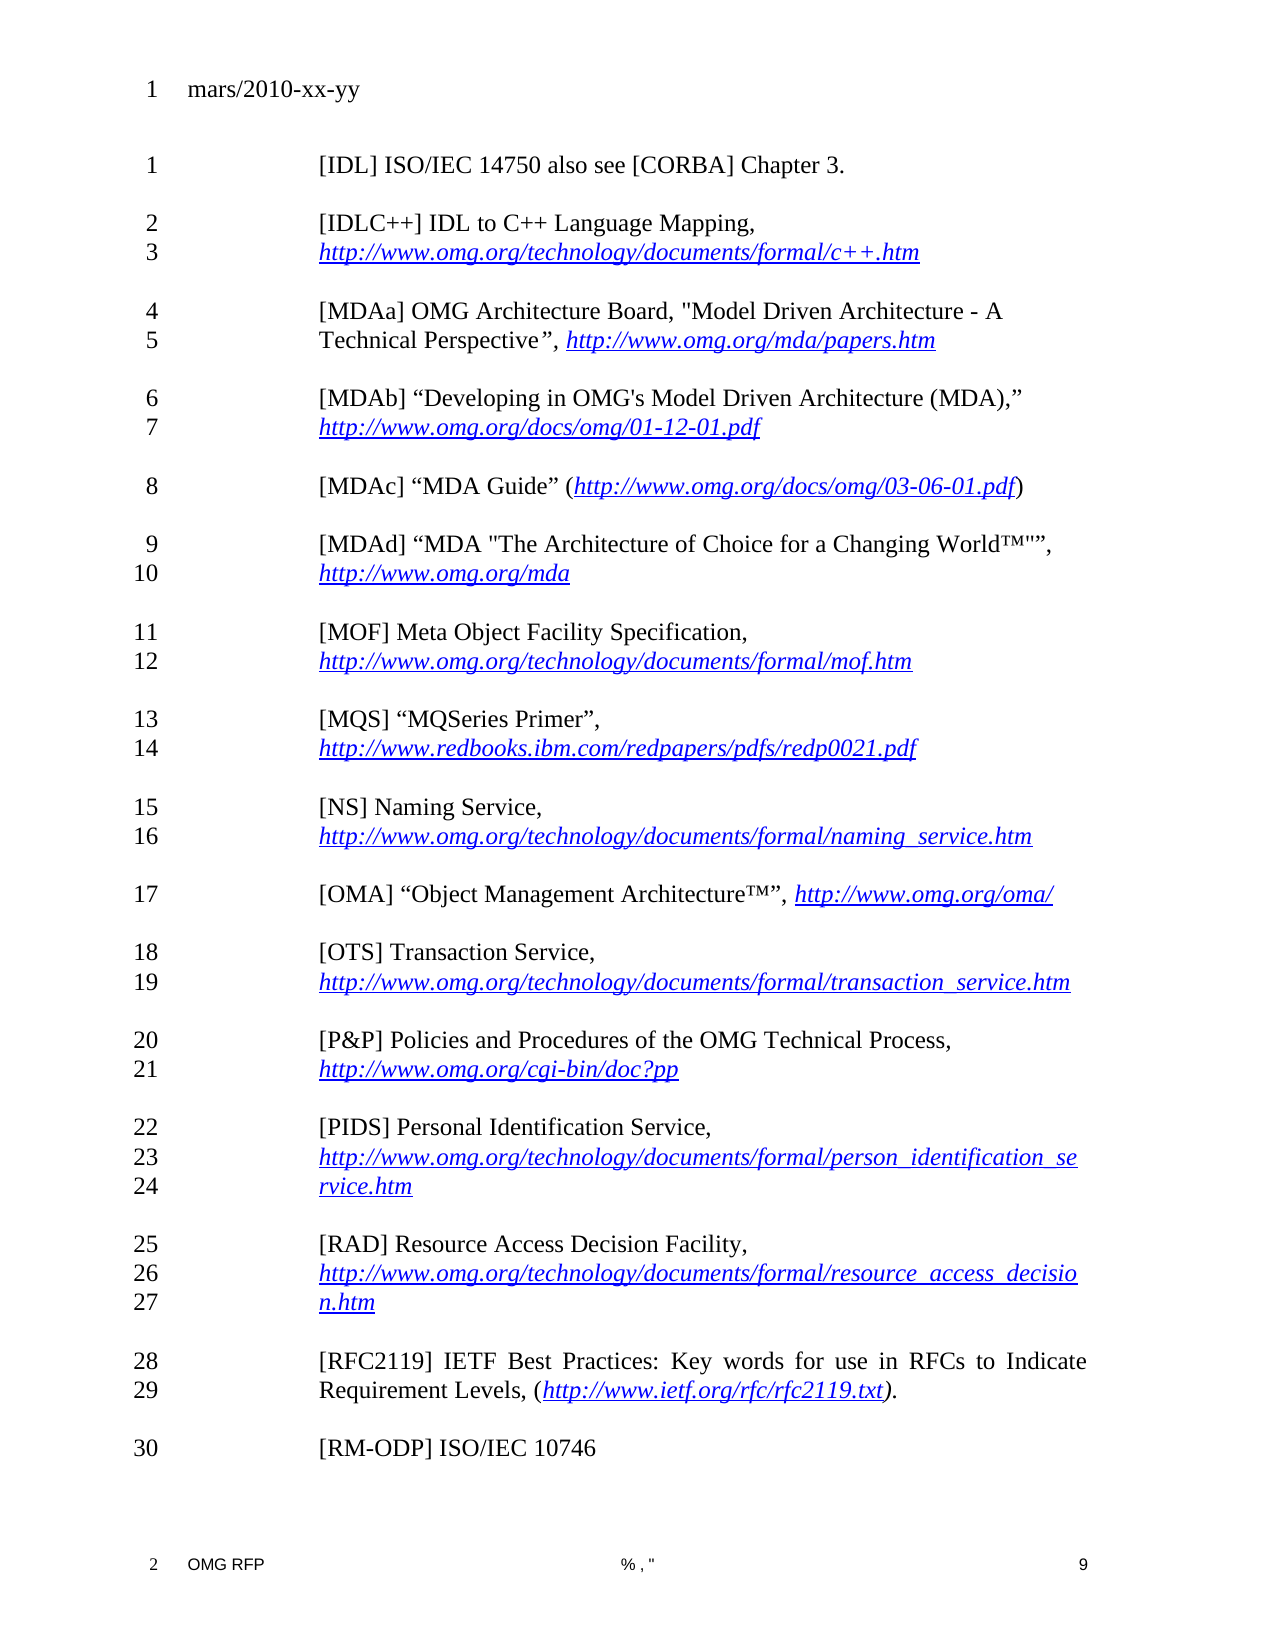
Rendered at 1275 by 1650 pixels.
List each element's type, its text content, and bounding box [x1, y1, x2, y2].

text [MQS] “MQSeries Primer”, http://www.redbooks.ibm.com/redpapers/pdfs/redp0021.pdf [319, 704, 1087, 762]
text [RM-ODP] ISO/IEC 10746 [319, 1433, 1087, 1462]
text [MDAc] “MDA Guide” (http://www.omg.org/docs/omg/03-06-01.pdf) [319, 471, 1087, 500]
text [NS] Naming Service, http://www.omg.org/technology/documents/formal/naming_service.htm [319, 792, 1087, 850]
text [PIDS] Personal Identification Service, http://www.omg.org/technology/documents/formal/person_identification_service.htm [319, 1112, 1087, 1200]
text [RFC2119] IETF Best Practices: Key words for use in RFCs to Indicate Requirement Levels, (http://www.ietf.org/rfc/rfc2119.txt). [319, 1346, 1087, 1404]
text [OMA] “Object Management Architecture™”, http://www.omg.org/oma/ [319, 879, 1087, 908]
text [OTS] Transaction Service, http://www.omg.org/technology/documents/formal/transaction_service.htm [319, 937, 1087, 996]
text [MDAa] OMG Architecture Board, "Model Driven Architecture - A Technical Perspective”, http://www.omg.org/mda/papers.htm [319, 296, 1087, 354]
text [IDL] ISO/IEC 14750 also see [CORBA] Chapter 3. [319, 150, 1087, 179]
text [MDAb] “Developing in OMG's Model Driven Architecture (MDA),” http://www.omg.org/docs/omg/01-12-01.pdf [319, 383, 1087, 442]
text [P&P] Policies and Procedures of the OMG Technical Process, http://www.omg.org/cgi-bin/doc?pp [319, 1025, 1087, 1083]
text [MOF] Meta Object Facility Specification, http://www.omg.org/technology/documents/formal/mof.htm [319, 617, 1087, 675]
text [MDAd] “MDA "The Architecture of Choice for a Changing World™"”, http://www.omg.org/mda [319, 529, 1087, 587]
text [RAD] Resource Access Decision Facility, http://www.omg.org/technology/documents/formal/resource_access_decision.htm [319, 1229, 1087, 1317]
text [IDLC++] IDL to C++ Language Mapping, http://www.omg.org/technology/documents/formal/c++.htm [319, 208, 1087, 267]
